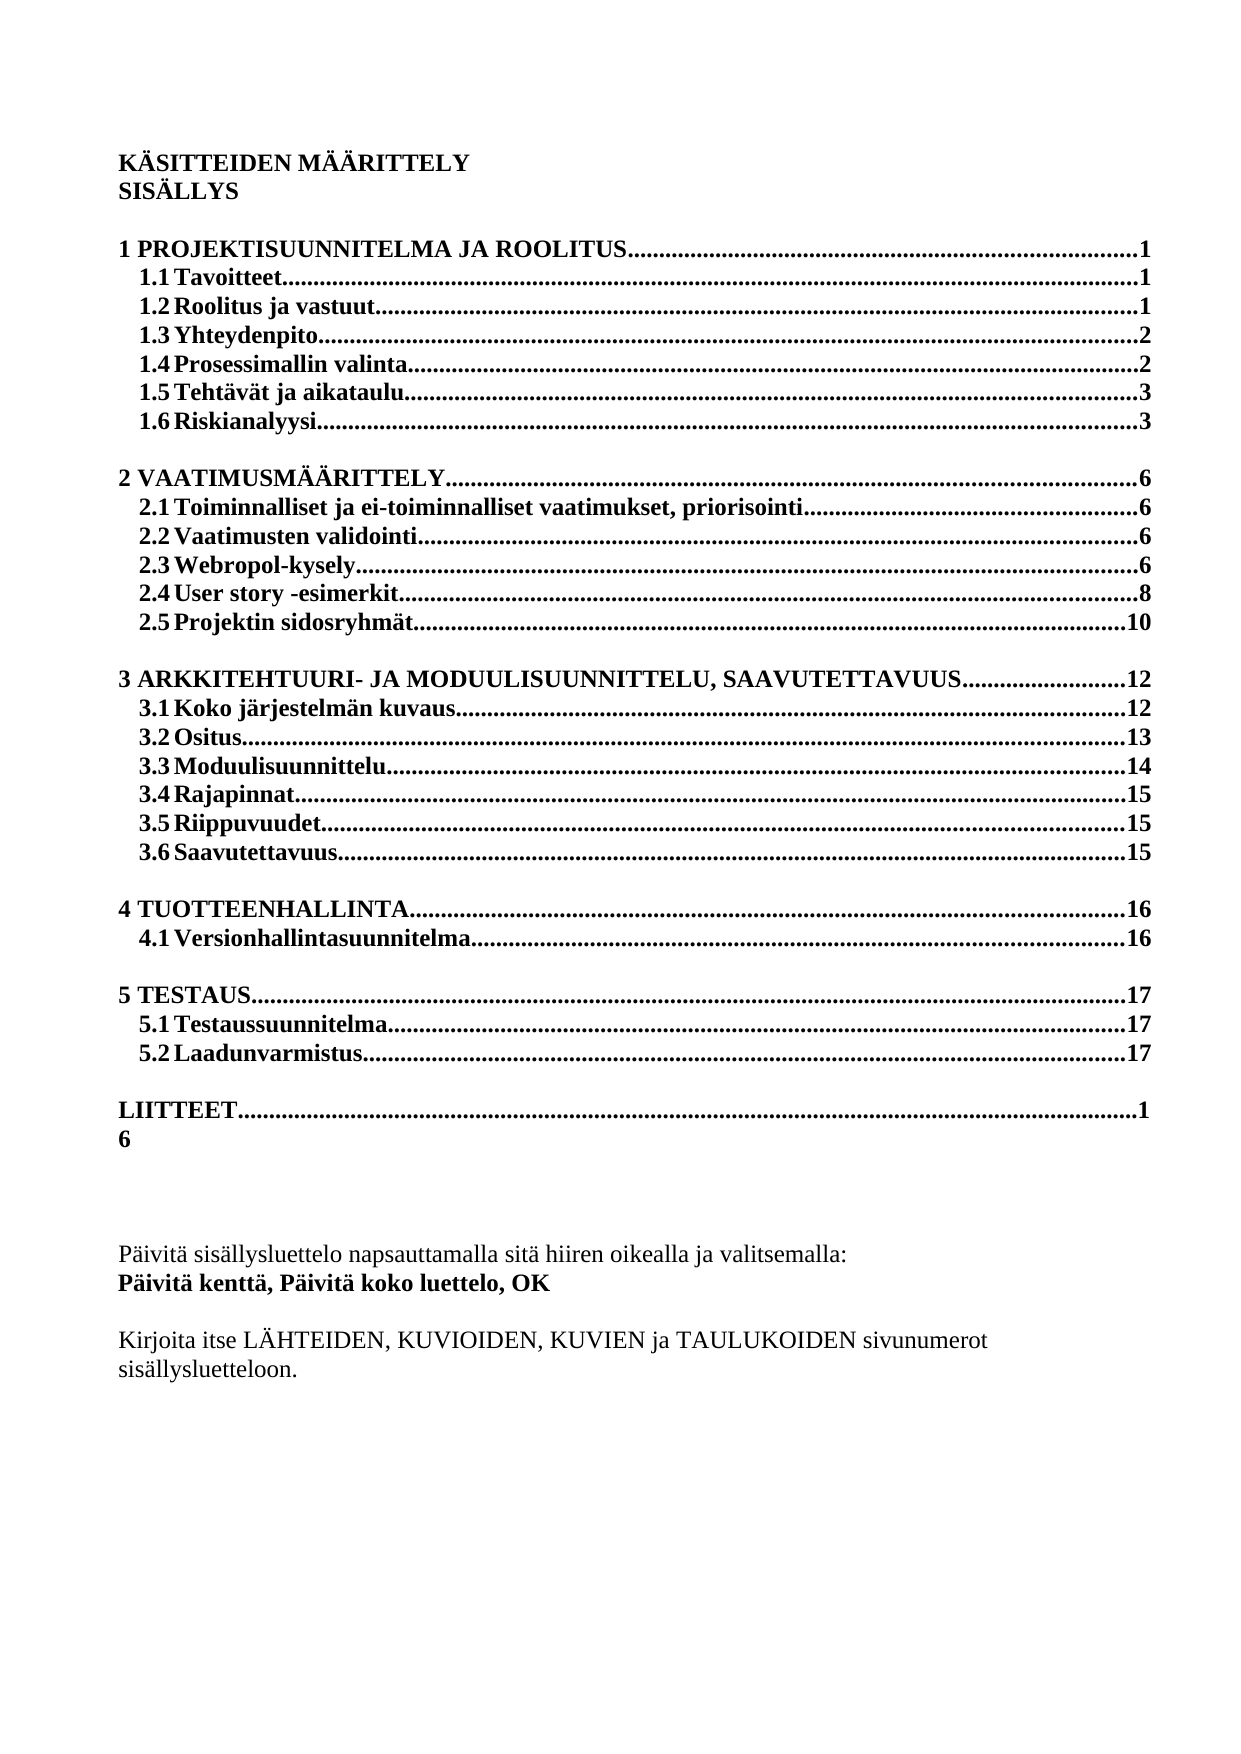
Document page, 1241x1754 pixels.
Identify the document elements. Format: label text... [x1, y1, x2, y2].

text 2.5 Projektin sidosryhmät 10 [139, 607, 1152, 636]
text 2.2 Vaatimusten validointi 6 [139, 521, 1152, 550]
text 3.6 Saavutettavuus 15 [139, 837, 1152, 866]
text 2 Vaatimusmäärittely 6 [118, 463, 1152, 492]
text 5 Testaus 17 [118, 980, 1152, 1009]
text 3.2 Ositus 13 [139, 722, 1152, 751]
text 2.4 User story -esimerkit 8 [139, 578, 1152, 607]
text Päivitä kenttä, Päivitä koko luettelo, OK [118, 1268, 1152, 1297]
text 4 Tuotteenhallinta 16 [118, 894, 1152, 923]
text Kirjoita itse LÄHTEIDEN, KUVIOIDEN, KUVIEN ja TAULUKOIDEN sivunumerot sisällysluetteloon. [118, 1325, 1152, 1383]
text 5.2 Laadunvarmistus 17 [139, 1038, 1152, 1067]
text 1.1 Tavoitteet 1 [139, 262, 1152, 291]
text 3.1 Koko järjestelmän kuvaus 12 [139, 693, 1152, 722]
text 3.5 Riippuvuudet 15 [139, 808, 1152, 837]
text 1.3 Yhteydenpito 2 [139, 320, 1152, 349]
text 3 Arkkitehtuuri- ja moduulisuunnittelu, saavutettavuus 12 [118, 664, 1152, 693]
text 2.3 Webropol-kysely 6 [139, 550, 1152, 578]
text 3.3 Moduulisuunnittelu 14 [139, 751, 1152, 779]
text 1.4 Prosessimallin valinta 2 [139, 349, 1152, 377]
text 4.1 Versionhallintasuunnitelma 16 [139, 923, 1152, 952]
text 1 Projektisuunnitelma ja roolitus 1 [118, 234, 1152, 262]
text 1.2 Roolitus ja vastuut 1 [139, 291, 1152, 320]
text Päivitä sisällysluettelo napsauttamalla sitä hiiren oikealla ja valitsemalla: [118, 1239, 1152, 1268]
text LIITTEET................................................................................................................................................16 [118, 1095, 1152, 1153]
text 1.5 Tehtävät ja aikataulu 3 [139, 377, 1152, 406]
text 5.1 Testaussuunnitelma 17 [139, 1009, 1152, 1038]
text 1.6 Riskianalyysi 3 [139, 406, 1152, 435]
text KÄSITTEIDEN MÄÄRITTELY [118, 148, 1152, 176]
text SISÄLLYS [118, 176, 1152, 205]
text 2.1 Toiminnalliset ja ei-toiminnalliset vaatimukset, priorisointi 6 [139, 492, 1152, 521]
text 3.4 Rajapinnat 15 [139, 779, 1152, 808]
